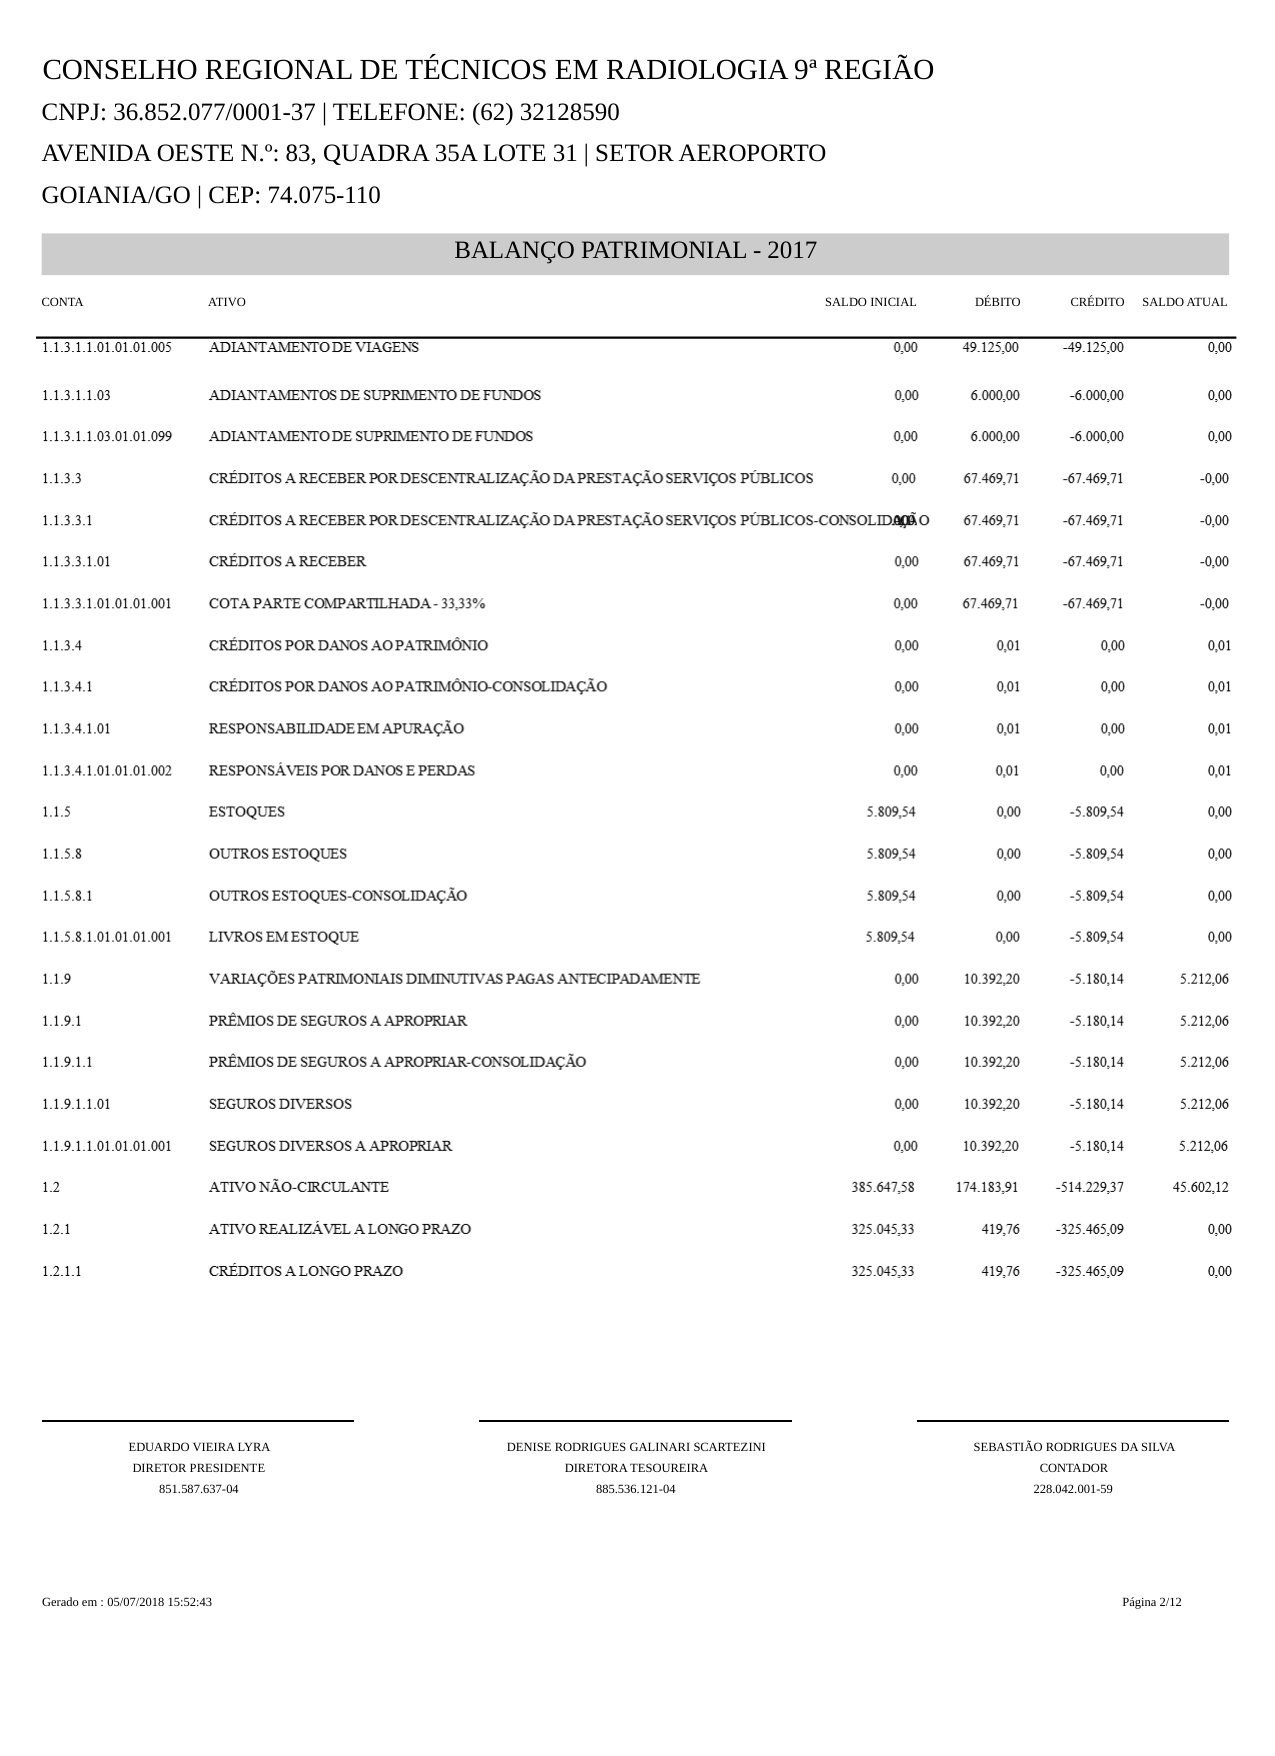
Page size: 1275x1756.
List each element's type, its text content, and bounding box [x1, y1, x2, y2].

text_box SEBASTIÃO RODRIGUES DA SILVA CONTADOR 228.042.001-59 [968, 1433, 1178, 1492]
text_box BALANÇO PATRIMONIAL - 2017 [41, 233, 1230, 276]
text_box EDUARDO VIEIRA LYRA DIRETOR PRESIDENTE 851.587.637-04 [124, 1433, 273, 1492]
text_box DENISE RODRIGUES GALINARI SCARTEZINI DIRETORA TESOUREIRA 885.536.121-04 [504, 1433, 768, 1492]
text_box Página 2/12 [1120, 1593, 1190, 1611]
picture [35, 333, 1237, 1301]
text_box CONSELHO REGIONAL DE TÉCNICOS EM RADIOLOGIA 9ª REGIÃO CNPJ: 36.852.077/0001-37 | TELEFONE: (62) 32128590 AVENIDA OESTE N.º: 83, QUADRA 35A LOTE 31 | SETOR AEROPORTO GOIANIA/GO | CEP: 74.075-110 [39, 50, 942, 207]
text_box Gerado em : 05/07/2018 15:52:43 [39, 1593, 214, 1611]
text_box CONTA ATIVO SALDO INICIAL DÉBITO CRÉDITO SALDO ATUAL [39, 293, 1232, 311]
